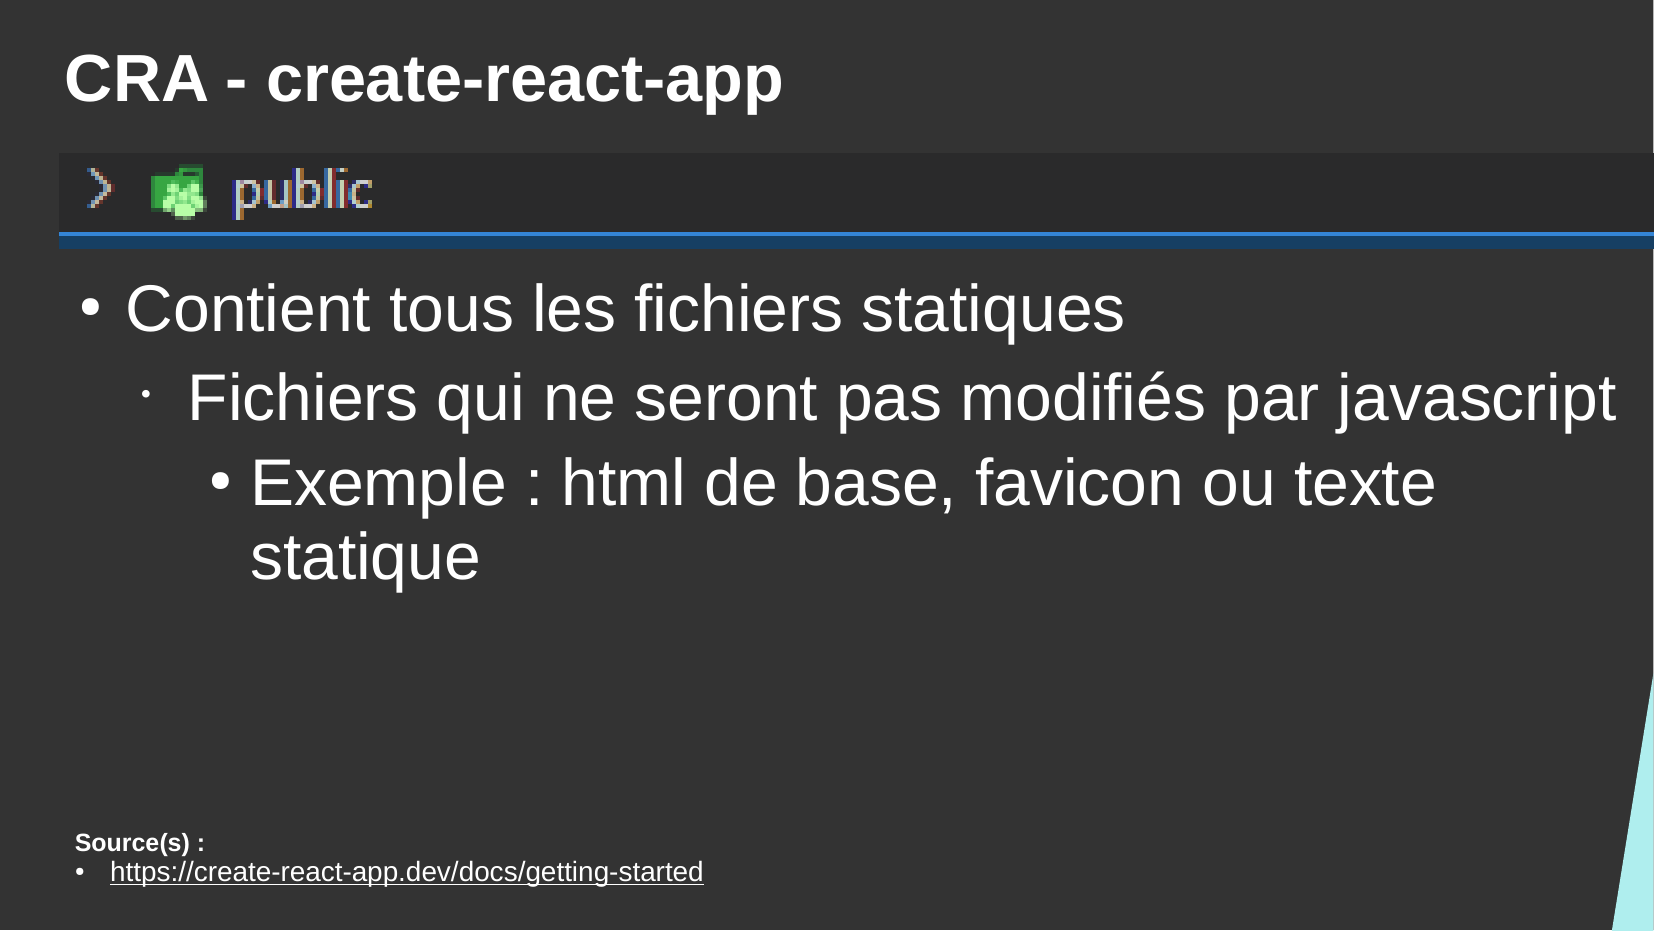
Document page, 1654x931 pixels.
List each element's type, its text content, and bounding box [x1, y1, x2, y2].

picture [59, 153, 1654, 249]
text_box [1611, 669, 1654, 931]
list Contient tous les fichiers statiques Fichiers qui ne seront pas modifiés par javascript Exemple : html de base, favicon ou texte statique [63, 271, 1625, 603]
text_box Source(s) : https://create-react-app.dev/docs/getting-started [60, 821, 898, 927]
title CRA - create-react-app [64, 40, 1635, 119]
